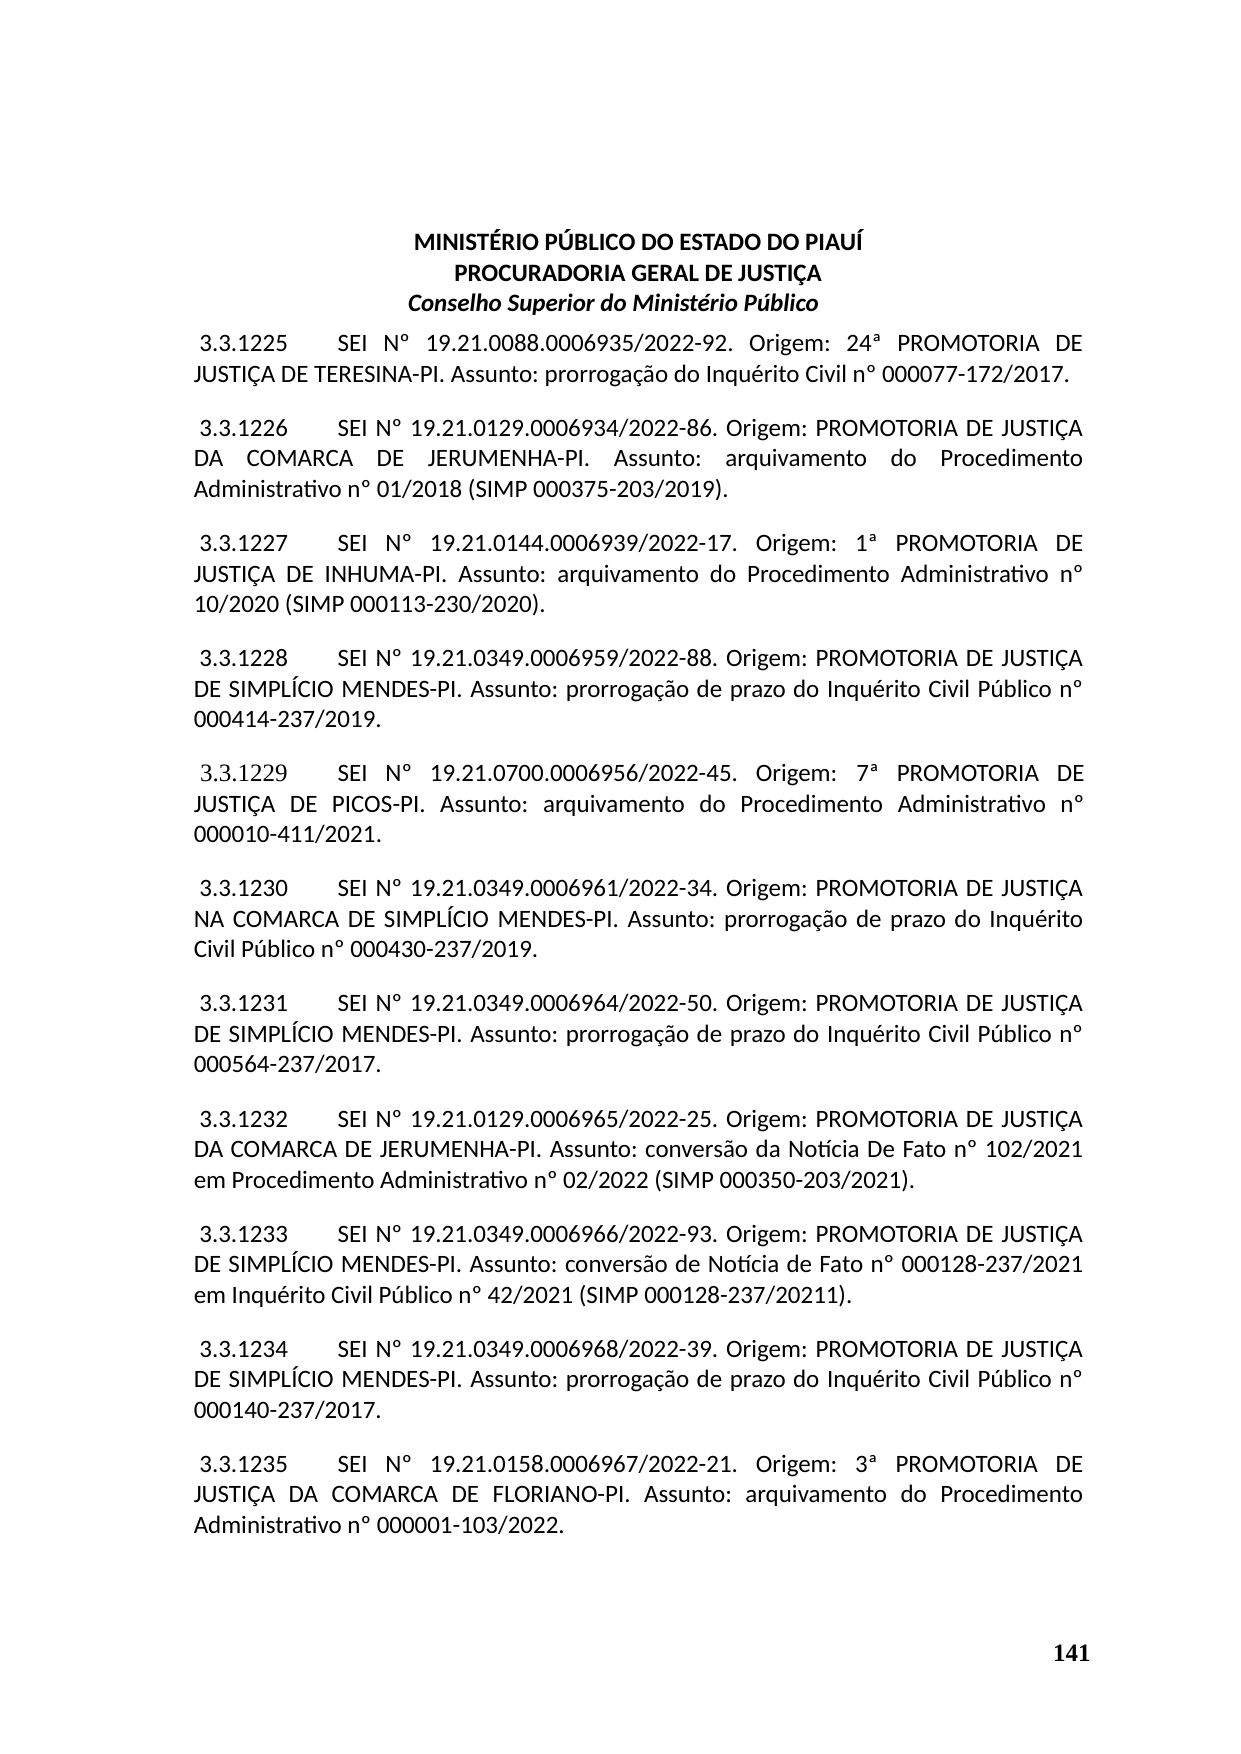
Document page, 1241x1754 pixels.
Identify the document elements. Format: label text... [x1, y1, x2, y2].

list SEI Nº 19.21.0129.0006934/2022-86. Origem: PROMOTORIA DE JUSTIÇA DA COMARCA DE JERUMENHA-PI. Assunto: arquivamento do Procedimento Administrativo nº 01/2018 (SIMP 000375-203/2019). [193, 412, 1084, 504]
list SEI Nº 19.21.0349.0006968/2022-39. Origem: PROMOTORIA DE JUSTIÇA DE SIMPLÍCIO MENDES-PI. Assunto: prorrogação de prazo do Inquérito Civil Público nº 000140-237/2017. [193, 1333, 1084, 1424]
list SEI Nº 19.21.0129.0006965/2022-25. Origem: PROMOTORIA DE JUSTIÇA DA COMARCA DE JERUMENHA-PI. Assunto: conversão da Notícia De Fato nº 102/2021 em Procedimento Administrativo nº 02/2022 (SIMP 000350-203/2021). [193, 1103, 1084, 1194]
list SEI Nº 19.21.0158.0006967/2022-21. Origem: 3ª PROMOTORIA DE JUSTIÇA DA COMARCA DE FLORIANO-PI. Assunto: arquivamento do Procedimento Administrativo nº 000001-103/2022. [193, 1448, 1084, 1539]
list SEI Nº 19.21.0349.0006966/2022-93. Origem: PROMOTORIA DE JUSTIÇA DE SIMPLÍCIO MENDES-PI. Assunto: conversão de Notícia de Fato nº 000128-237/2021 em Inquérito Civil Público nº 42/2021 (SIMP 000128-237/20211). [193, 1218, 1084, 1309]
list SEI Nº 19.21.0088.0006935/2022-92. Origem: 24ª PROMOTORIA DE JUSTIÇA DE TERESINA-PI. Assunto: prorrogação do Inquérito Civil nº 000077-172/2017. [193, 327, 1084, 388]
list SEI Nº 19.21.0349.0006964/2022-50. Origem: PROMOTORIA DE JUSTIÇA DE SIMPLÍCIO MENDES-PI. Assunto: prorrogação de prazo do Inquérito Civil Público nº 000564-237/2017. [193, 988, 1084, 1079]
list SEI Nº 19.21.0700.0006956/2022-45. Origem: 7ª PROMOTORIA DE JUSTIÇA DE PICOS-PI. Assunto: arquivamento do Procedimento Administrativo nº 000010-411/2021. [193, 757, 1084, 849]
list SEI Nº 19.21.0349.0006961/2022-34. Origem: PROMOTORIA DE JUSTIÇA NA COMARCA DE SIMPLÍCIO MENDES-PI. Assunto: prorrogação de prazo do Inquérito Civil Público nº 000430-237/2019. [193, 872, 1084, 964]
list SEI Nº 19.21.0144.0006939/2022-17. Origem: 1ª PROMOTORIA DE JUSTIÇA DE INHUMA-PI. Assunto: arquivamento do Procedimento Administrativo nº 10/2020 (SIMP 000113-230/2020). [193, 527, 1084, 619]
list SEI Nº 19.21.0349.0006959/2022-88. Origem: PROMOTORIA DE JUSTIÇA DE SIMPLÍCIO MENDES-PI. Assunto: prorrogação de prazo do Inquérito Civil Público nº 000414-237/2019. [193, 642, 1084, 734]
